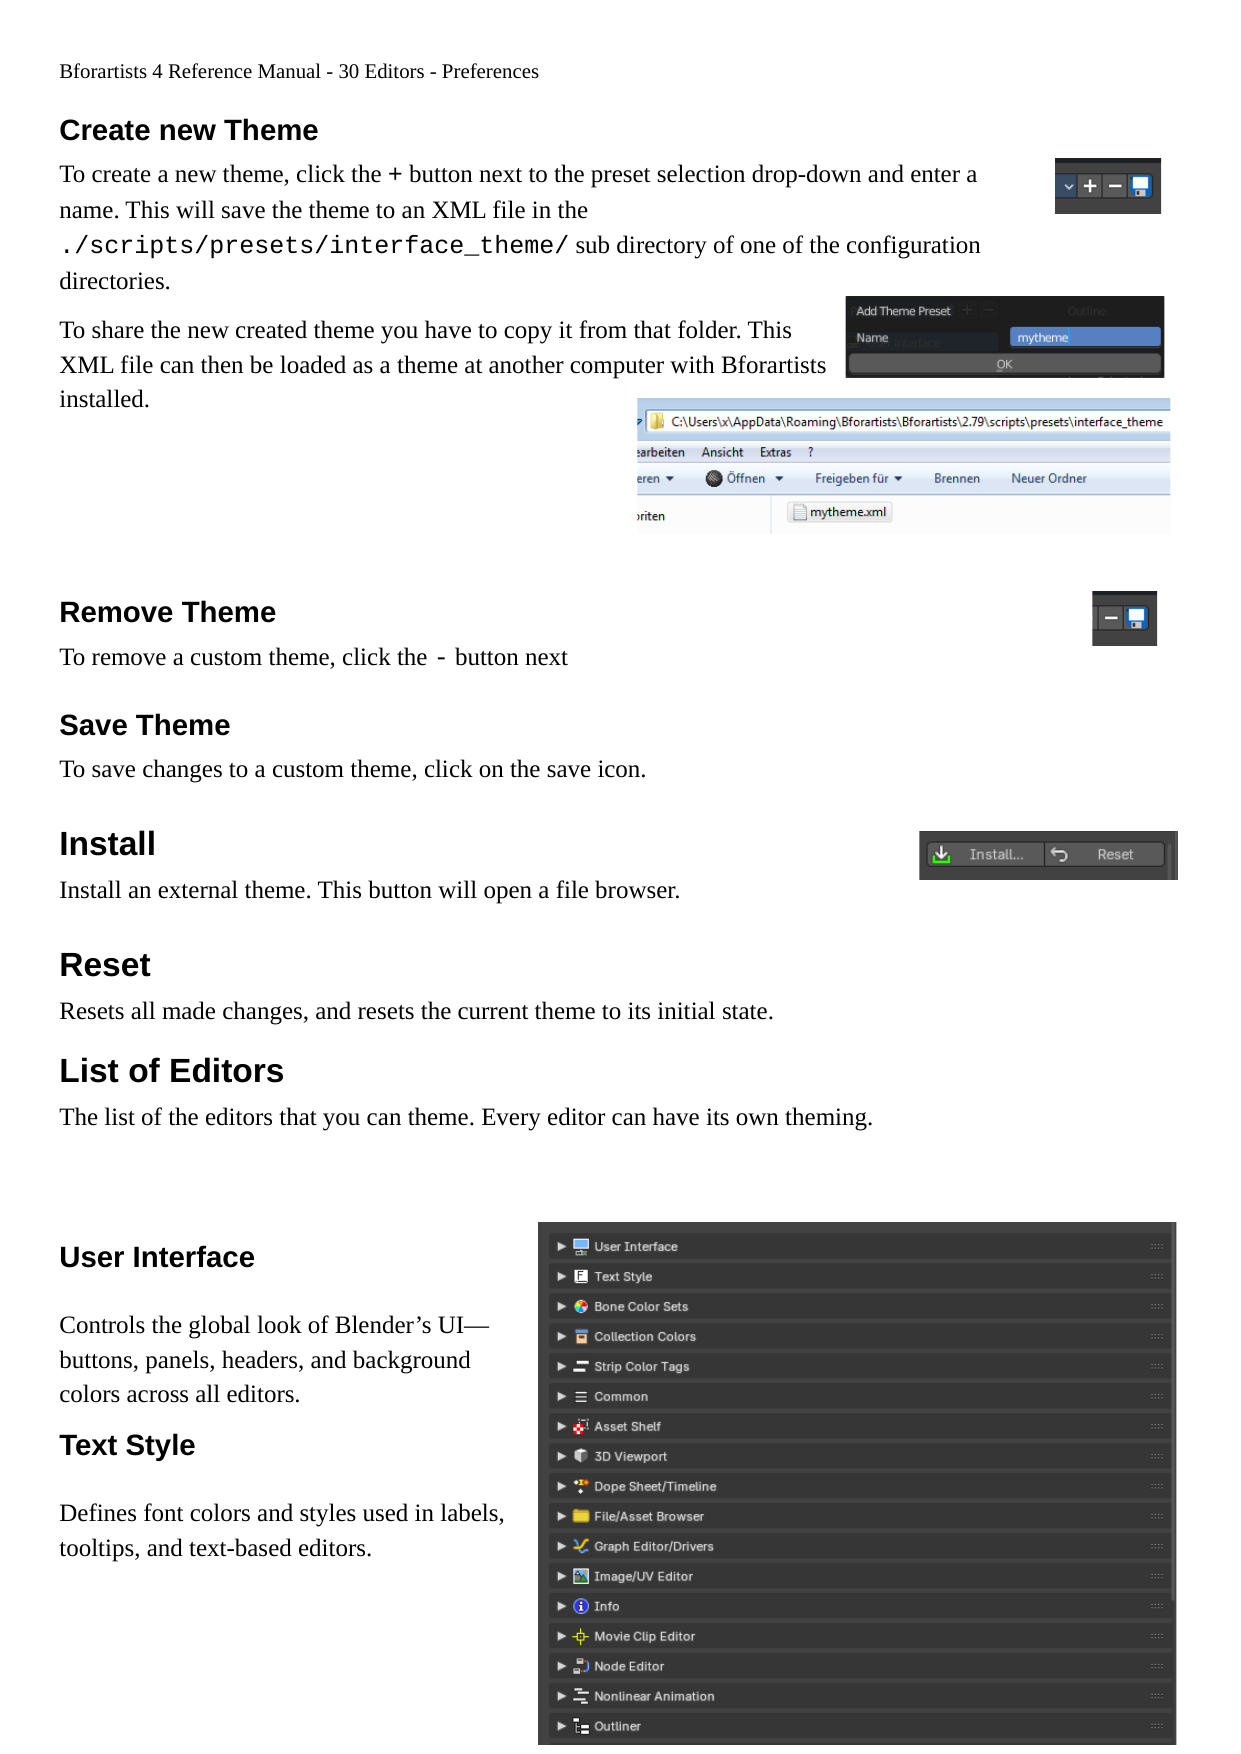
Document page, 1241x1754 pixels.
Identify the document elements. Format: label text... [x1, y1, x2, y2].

text To share the new created theme you have to copy it from that folder. This XML file can then be loaded as a theme at another computer with Bforartists installed. [59, 316, 1181, 413]
text Install an external theme. This button will open a file browser. [59, 875, 1181, 904]
subtitle [1158, 595, 1181, 629]
picture [1055, 158, 1162, 214]
subtitle Create new Theme [59, 113, 1181, 146]
text To save changes to a custom theme, click on the save icon. [59, 754, 1181, 783]
subtitle Text Style [59, 1428, 538, 1462]
picture [1092, 591, 1158, 646]
picture [637, 398, 1171, 534]
subtitle Save Theme [59, 708, 1181, 741]
text To remove a custom theme, click the - button next [59, 642, 1181, 672]
text Controls the global look of Blender’s UI—buttons, panels, headers, and background colors across all editors. [59, 1310, 538, 1408]
picture [845, 296, 1165, 378]
subtitle Reset [59, 945, 1181, 983]
text The list of the editors that you can theme. Every editor can have its own theming. [59, 1102, 1181, 1131]
subtitle Remove Theme [59, 595, 1092, 629]
text Defines font colors and styles used in labels, tooltips, and text-based editors. [59, 1498, 538, 1561]
picture [538, 1222, 1177, 1745]
subtitle List of Editors [59, 1051, 1181, 1090]
picture [919, 831, 1178, 880]
subtitle Install [59, 824, 1181, 862]
text To create a new theme, click the + button next to the preset selection drop-down and enter a name. This will save the theme to an XML file in the ./scripts/presets/interface_theme/ sub directory of one of the configuration directories. [59, 159, 1181, 295]
text Resets all made changes, and resets the current theme to its initial state. [59, 996, 1181, 1025]
subtitle User Interface [59, 1240, 538, 1274]
